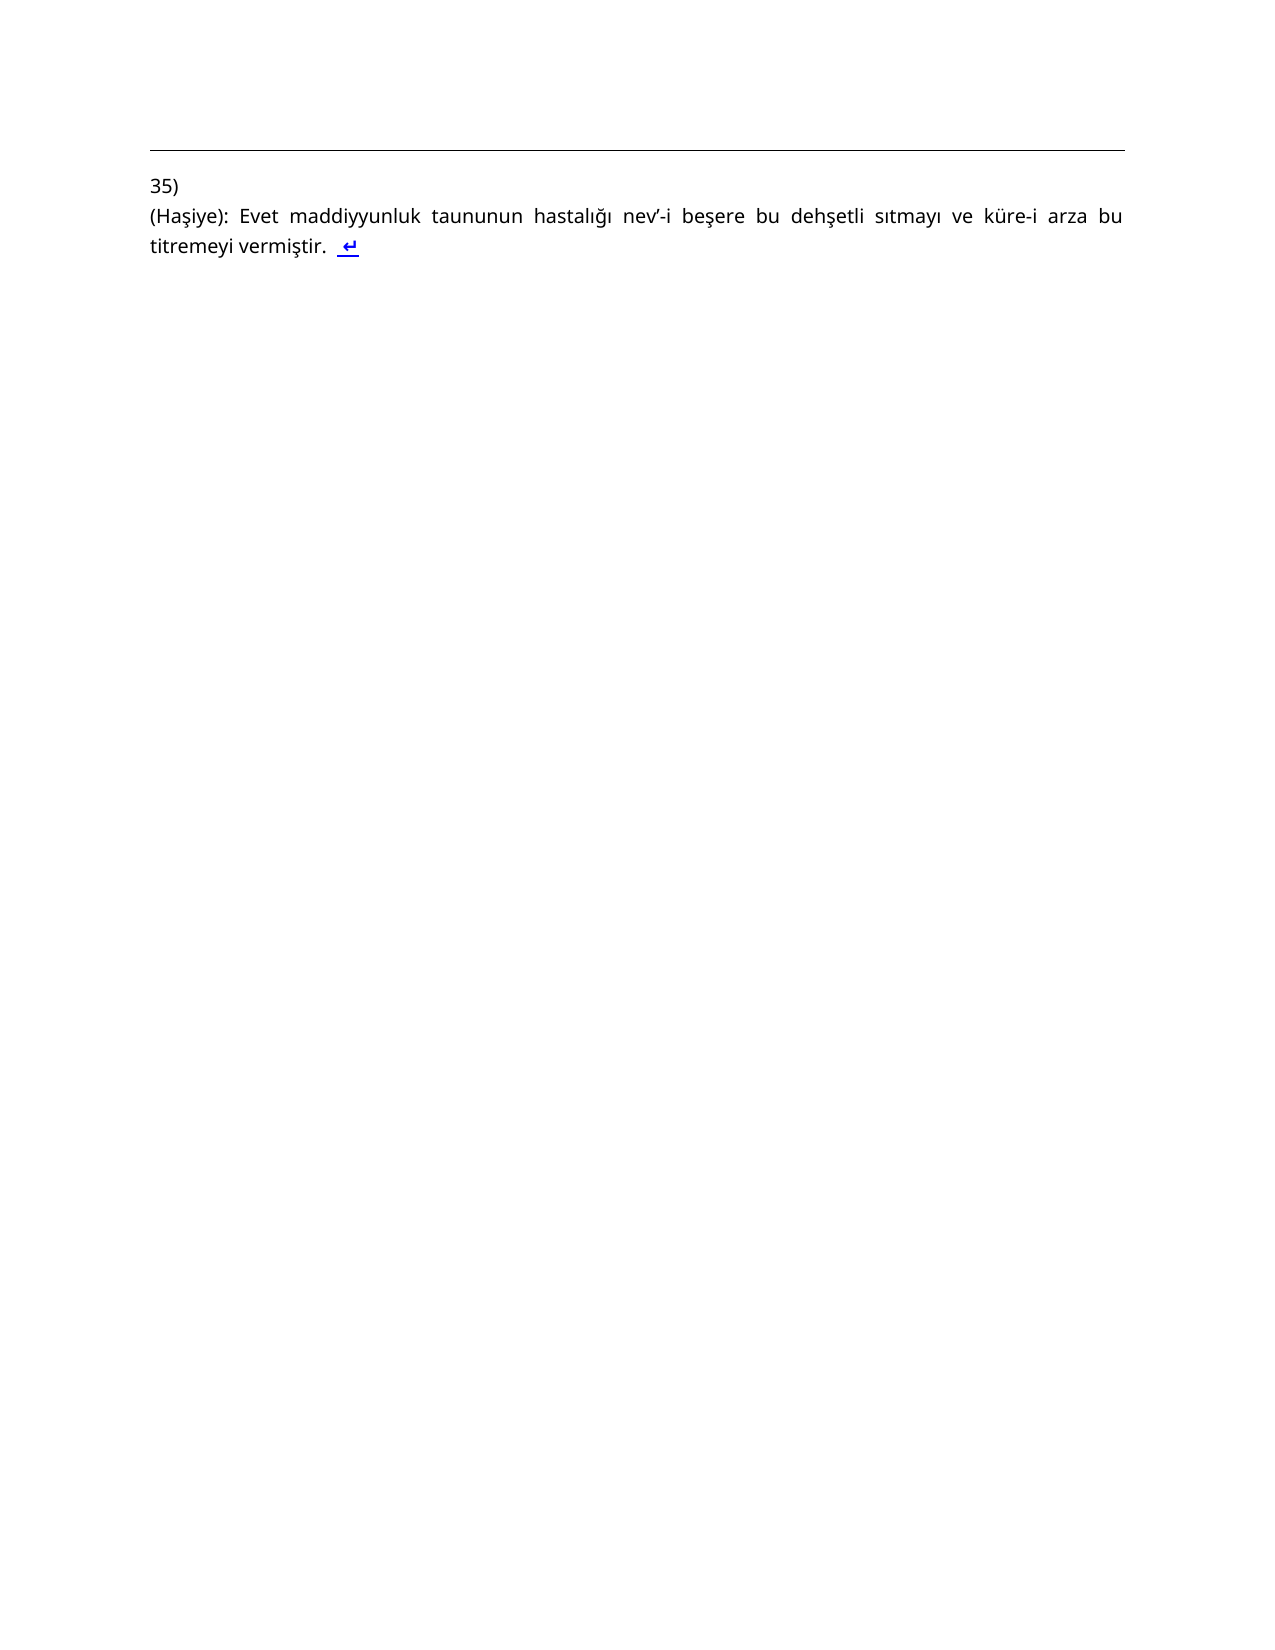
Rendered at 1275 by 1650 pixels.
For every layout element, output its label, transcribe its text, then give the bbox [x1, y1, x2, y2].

text 35) [150, 151, 1125, 199]
text (Haşiye): Evet maddiyyunluk taununun hastalığı nev’-i beşere bu dehşetli sıtmayı ve küre-i arza bu titremeyi vermiştir. ↵ [150, 199, 1125, 259]
